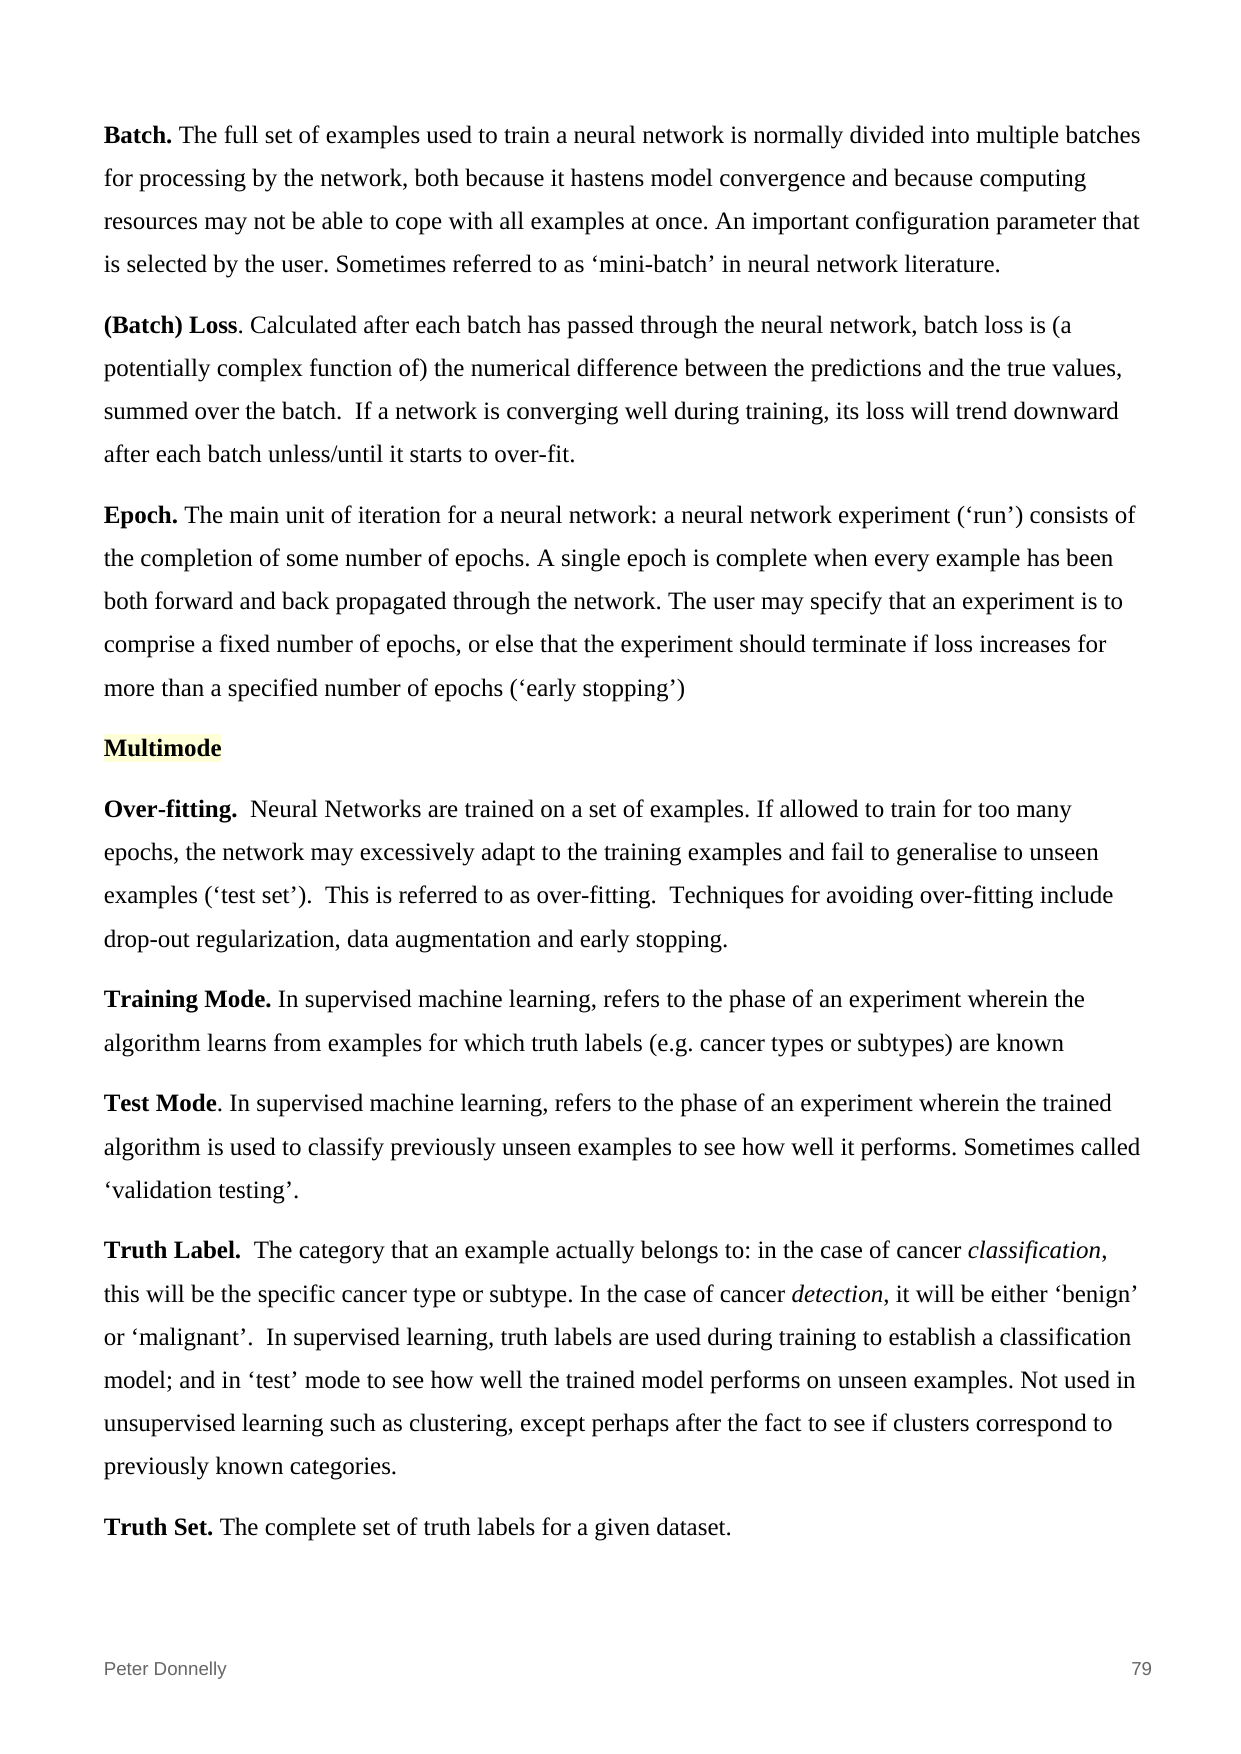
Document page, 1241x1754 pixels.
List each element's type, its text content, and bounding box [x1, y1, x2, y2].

text Training Mode. In supervised machine learning, refers to the phase of an experiment wherein the algorithm learns from examples for which truth labels (e.g. cancer types or subtypes) are known [103, 984, 1146, 1056]
text Over-fitting. Neural Networks are trained on a set of examples. If allowed to train for too many epochs, the network may excessively adapt to the training examples and fail to generalise to unseen examples (‘test set’). This is referred to as over-fitting. Techniques for avoiding over-fitting include drop-out regularization, data augmentation and early stopping. [103, 794, 1146, 952]
text Epoch. The main unit of iteration for a neural network: a neural network experiment (‘run’) consists of the completion of some number of epochs. A single epoch is complete when every example has been both forward and back propagated through the network. The user may specify that an experiment is to comprise a fixed number of epochs, or else that the experiment should terminate if loss increases for more than a specified number of epochs (‘early stopping’) [103, 500, 1146, 701]
text Batch. The full set of examples used to train a neural network is normally divided into multiple batches for processing by the network, both because it hastens model convergence and because computing resources may not be able to cope with all examples at once. An important configuration parameter that is selected by the user. Sometimes referred to as ‘mini-batch’ in neural network literature. [103, 120, 1146, 278]
text Multimode [103, 733, 1146, 762]
text Test Mode. In supervised machine learning, refers to the phase of an experiment wherein the trained algorithm is used to classify previously unseen examples to see how well it performs. Sometimes called ‘validation testing’. [103, 1088, 1146, 1203]
text (Batch) Loss. Calculated after each batch has passed through the neural network, batch loss is (a potentially complex function of) the numerical difference between the predictions and the true values, summed over the batch. If a network is converging well during training, its loss will trend downward after each batch unless/until it starts to over-fit. [103, 310, 1146, 468]
text Truth Set. The complete set of truth labels for a given dataset. [103, 1512, 1146, 1541]
text Truth Label. The category that an example actually belongs to: in the case of cancer classification, this will be the specific cancer type or subtype. In the case of cancer detection, it will be either ‘benign’ or ‘malignant’. In supervised learning, truth labels are used during training to establish a classification model; and in ‘test’ mode to see how well the trained model performs on unseen examples. Not used in unsupervised learning such as clustering, except perhaps after the fact to see if clusters correspond to previously known categories. [103, 1236, 1146, 1480]
